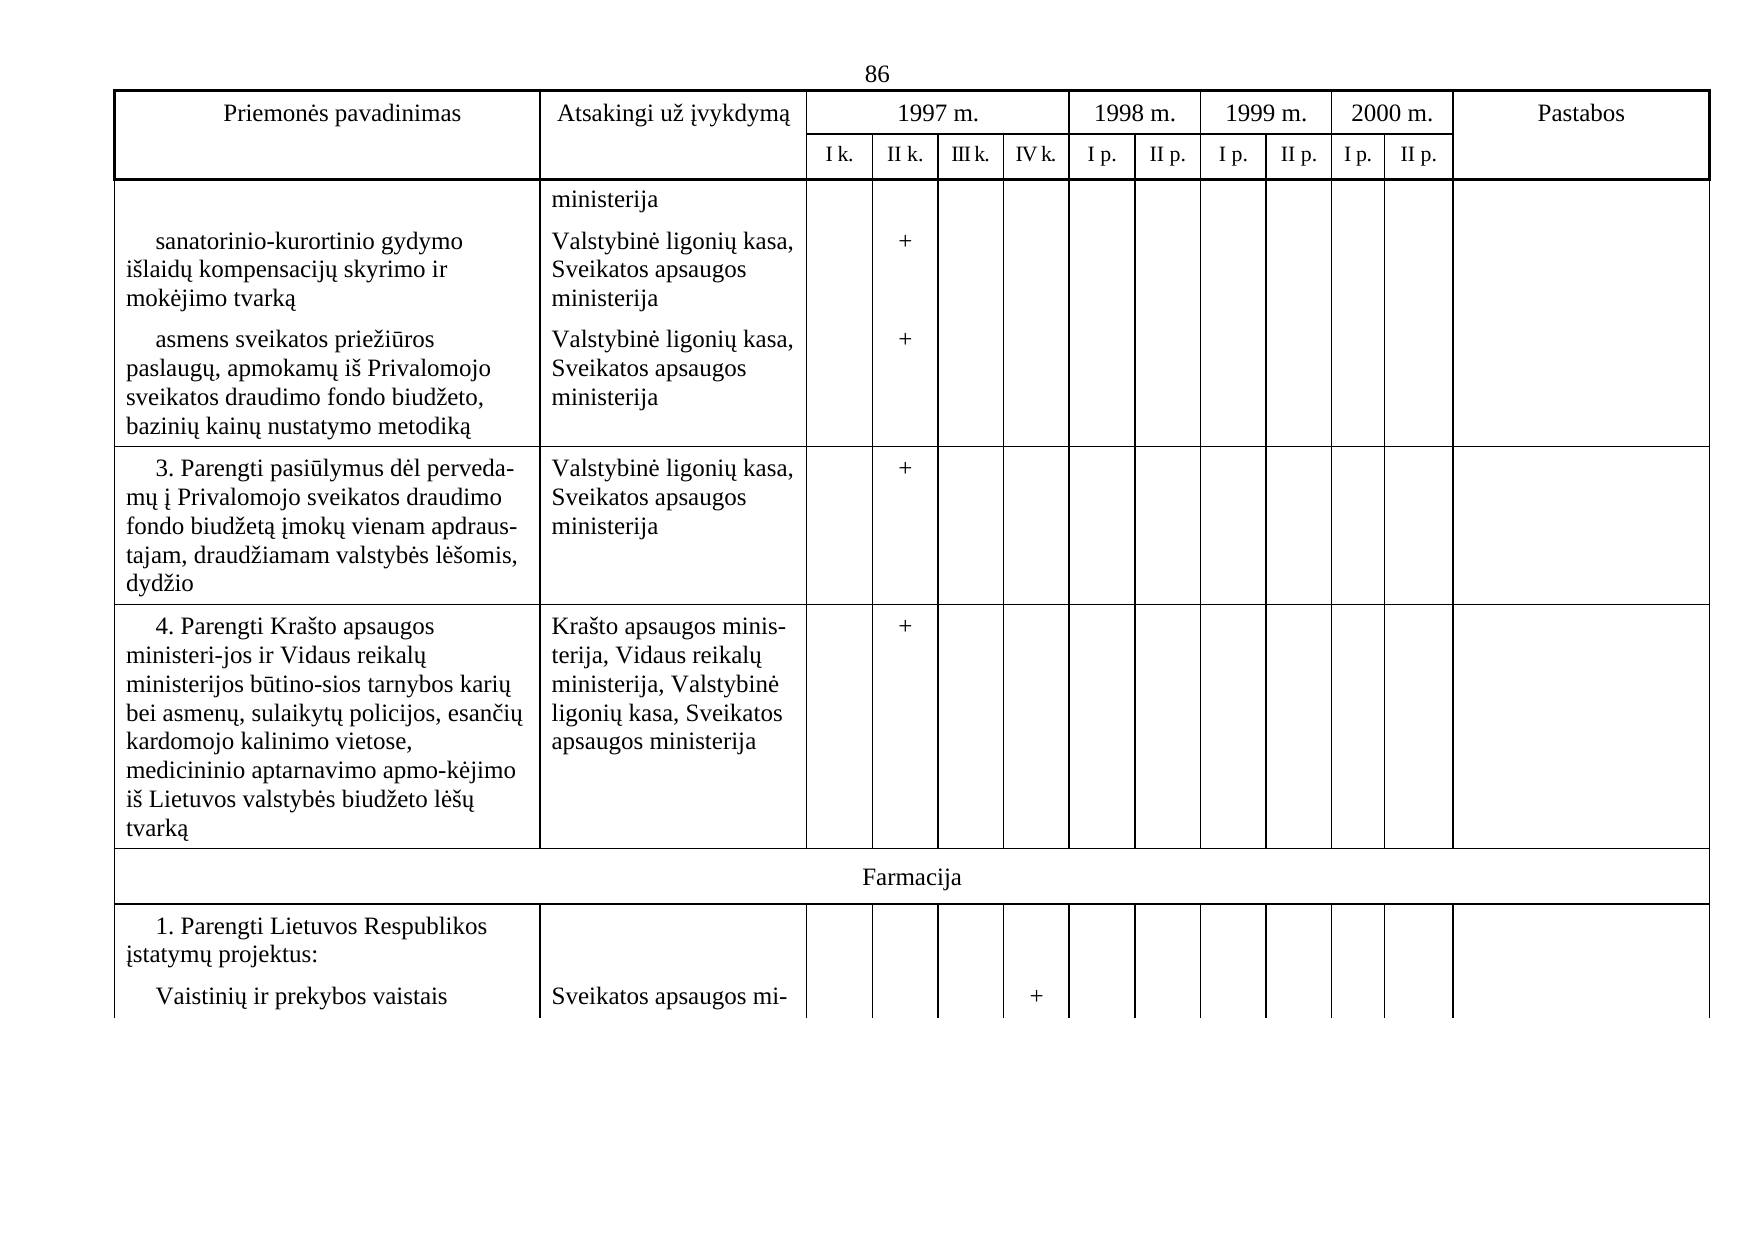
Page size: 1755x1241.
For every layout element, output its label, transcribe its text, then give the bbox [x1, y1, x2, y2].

table_cell [1267, 905, 1331, 974]
table_cell [1332, 181, 1384, 219]
table_cell [1004, 605, 1068, 848]
table_cell [1332, 220, 1384, 318]
table_cell [1454, 905, 1709, 974]
table_cell [807, 975, 872, 1018]
table_cell + [1004, 975, 1068, 1018]
table_cell [1136, 220, 1200, 318]
table_cell [541, 905, 806, 974]
table_cell [873, 181, 937, 219]
table_cell I p. [1332, 135, 1384, 178]
table_cell [1136, 605, 1200, 848]
table_cell II p. [1385, 135, 1452, 178]
table_cell + [873, 318, 937, 446]
table_cell [541, 133, 806, 178]
table_cell [1454, 975, 1709, 1018]
table_cell [1070, 318, 1134, 446]
table_cell [1070, 605, 1134, 848]
table_cell II p. [1136, 135, 1200, 178]
table_cell [116, 133, 539, 178]
table_cell [1004, 220, 1068, 318]
table_cell 3. Parengti pasiūlymus dėl perveda-mų į Privalomojo sveikatos draudimo fondo biudžetą įmokų vienam apdraus-tajam, draudžiamam valstybės lėšomis, dydžio [115, 447, 539, 603]
table_cell [1267, 220, 1331, 318]
table_cell [1136, 318, 1200, 446]
table_cell I p. [1201, 135, 1265, 178]
table_header 1998 m. [1070, 92, 1200, 133]
table_header 2000 m. [1332, 92, 1452, 133]
table_cell [1454, 181, 1709, 219]
table_cell [1267, 447, 1331, 603]
table_cell [1385, 220, 1452, 318]
table_cell [1201, 975, 1265, 1018]
table_cell I k. [807, 135, 872, 178]
table_cell [1385, 605, 1452, 848]
table_cell [115, 181, 539, 219]
table_cell [939, 318, 1003, 446]
table_cell I p. [1070, 135, 1134, 178]
table_cell [1385, 975, 1452, 1018]
table_cell + [873, 605, 937, 848]
table_cell [1004, 318, 1068, 446]
table_cell [807, 605, 872, 848]
table_cell asmens sveikatos priežiūros paslaugų, apmokamų iš Privalomojo sveikatos draudimo fondo biudžeto, bazinių kainų nustatymo metodiką [115, 318, 539, 446]
table_cell [1332, 905, 1384, 974]
table_cell [1454, 318, 1709, 446]
table_cell [1454, 220, 1709, 318]
table_cell [1004, 181, 1068, 219]
table_cell sanatorinio-kurortinio gydymo išlaidų kompensacijų skyrimo ir mokėjimo tvarką [115, 220, 539, 318]
table_cell III k. [939, 135, 1003, 178]
table_cell [1385, 318, 1452, 446]
table_cell [1454, 133, 1708, 178]
table_header 1997 m. [807, 92, 1068, 133]
table_cell 4. Parengti Krašto apsaugos ministeri-jos ir Vidaus reikalų ministerijos būtino-sios tarnybos karių bei asmenų, sulaikytų policijos, esančių kardomojo kalinimo vietose, medicininio aptarnavimo apmo-kėjimo iš Lietuvos valstybės biudžeto lėšų tvarką [115, 605, 539, 848]
table_cell [1201, 447, 1265, 603]
table_cell Valstybinė ligonių kasa, Sveikatos apsaugos ministerija [541, 220, 806, 318]
table_cell [1004, 447, 1068, 603]
table_cell [939, 181, 1003, 219]
table_cell [807, 905, 872, 974]
table_cell [1070, 975, 1134, 1018]
table_cell ministerija [541, 181, 806, 219]
table_cell [873, 975, 937, 1018]
table_cell + [873, 220, 937, 318]
table_cell IV k. [1004, 135, 1068, 178]
table_cell [1332, 975, 1384, 1018]
table_cell [1070, 220, 1134, 318]
table_header Pastabos [1454, 92, 1708, 133]
table_cell [1070, 447, 1134, 603]
table_cell Farmacija [115, 849, 1709, 903]
table_cell Valstybinė ligonių kasa, Sveikatos apsaugos ministerija [541, 318, 806, 446]
table_cell [1070, 181, 1134, 219]
table_cell [1201, 181, 1265, 219]
table_cell Krašto apsaugos minis-terija, Vidaus reikalų ministerija, Valstybinė ligonių kasa, Sveikatos apsaugos ministerija [541, 605, 806, 848]
table_cell II p. [1267, 135, 1331, 178]
table_cell [1454, 447, 1709, 603]
table_cell [939, 905, 1003, 974]
table_cell [873, 905, 937, 974]
table_cell [807, 181, 872, 219]
table_cell [1201, 220, 1265, 318]
table_cell Vaistinių ir prekybos vaistais [115, 975, 539, 1018]
table_cell [1136, 447, 1200, 603]
table_cell Valstybinė ligonių kasa, Sveikatos apsaugos ministerija [541, 447, 806, 603]
table_cell [1201, 318, 1265, 446]
table_cell [939, 447, 1003, 603]
table_cell [807, 318, 872, 446]
table_cell [1385, 905, 1452, 974]
table_header Atsakingi už įvykdymą [541, 92, 806, 133]
table_cell [807, 220, 872, 318]
table_cell + [873, 447, 937, 603]
table_cell II k. [873, 135, 937, 178]
table_cell [1454, 605, 1709, 848]
table_cell [1136, 975, 1200, 1018]
table_cell [1267, 181, 1331, 219]
table_cell [939, 220, 1003, 318]
table_cell [807, 447, 872, 603]
table_cell [1385, 181, 1452, 219]
table_cell 1. Parengti Lietuvos Respublikos įstatymų projektus: [115, 905, 539, 974]
table_header Priemonės pavadinimas [116, 92, 539, 133]
table_cell [1267, 605, 1331, 848]
table_cell Sveikatos apsaugos mi- [541, 975, 806, 1018]
table_cell [939, 975, 1003, 1018]
table_cell [1201, 605, 1265, 848]
table_cell [1332, 605, 1384, 848]
table_cell [939, 605, 1003, 848]
table_cell [1332, 447, 1384, 603]
table_cell [1070, 905, 1134, 974]
table_cell [1332, 318, 1384, 446]
table_cell [1385, 447, 1452, 603]
table_cell [1136, 905, 1200, 974]
table_header 1999 m. [1201, 92, 1331, 133]
table_cell [1201, 905, 1265, 974]
table_cell [1267, 318, 1331, 446]
table_cell [1004, 905, 1068, 974]
table_cell [1267, 975, 1331, 1018]
table_cell [1136, 181, 1200, 219]
